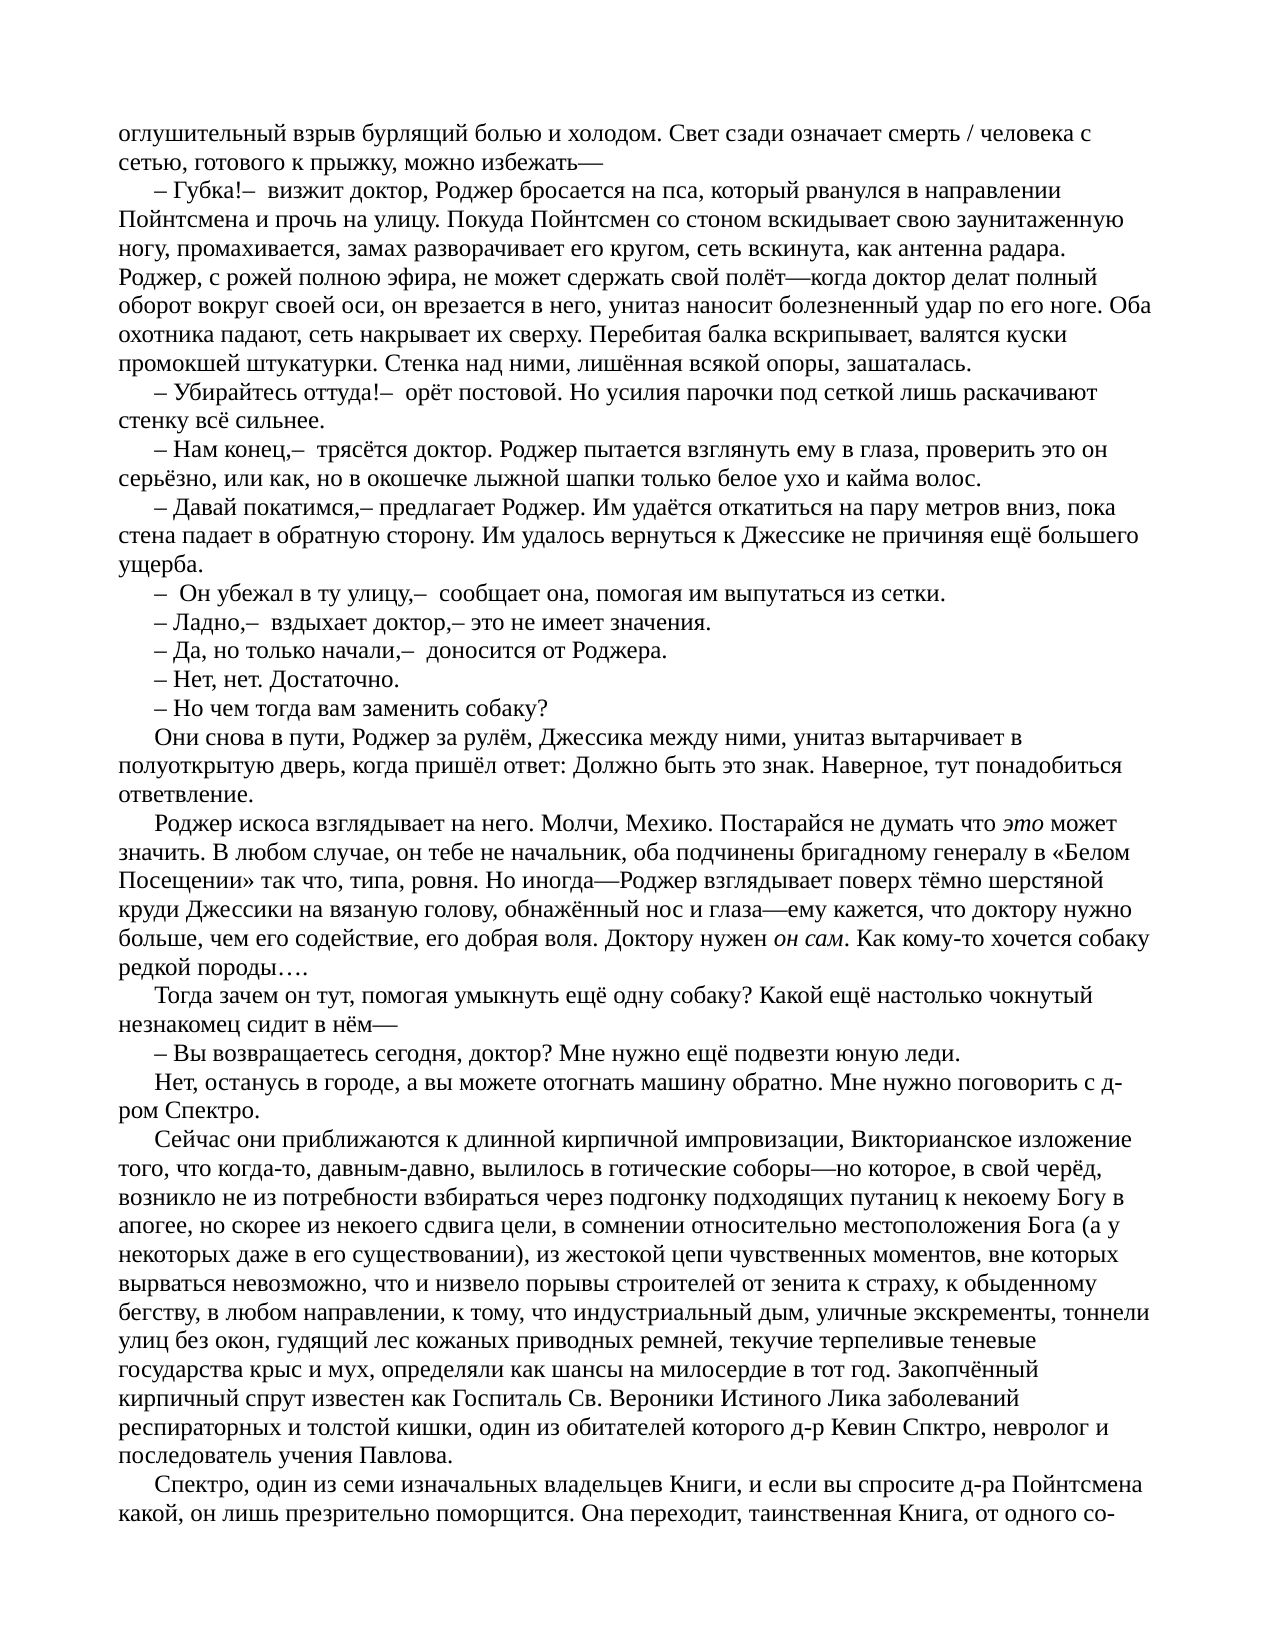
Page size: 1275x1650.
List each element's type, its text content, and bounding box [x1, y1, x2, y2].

text – Убирайтесь оттуда!– орёт постовой. Но усилия парочки под сеткой лишь раскачивают стенку всё сильнее. [118, 377, 1157, 434]
text – Давай покатимся,– предлагает Роджер. Им удаётся откатиться на пару метров вниз, пока стена падает в обратную сторону. Им удалось вернуться к Джессике не причиняя ещё большего ущерба. [118, 492, 1157, 578]
text Сейчас они приближаются к длинной кирпичной импровизации, Викторианское изложение того, что когда-то, давным-давно, вылилось в готические соборы—но которое, в свой черёд, возникло не из потребности взбираться через подгонку подходящих путаниц к некоему Богу в апогее, но скорее из некоего сдвига цели, в сомнении относительно местоположения Бога (а у некоторых даже в его существовании), из жестокой цепи чувственных моментов, вне которых вырваться невозможно, что и низвело порывы строителей от зенита к страху, к обыденному бегству, в любом направлении, к тому, что индустриальный дым, уличные экскременты, тоннели улиц без окон, гудящий лес кожаных приводных ремней, текучие терпеливые теневые государства крыс и мух, определяли как шансы на милосердие в тот год. Закопчённый кирпичный спрут известен как Госпиталь Св. Вероники Истиного Лика заболеваний респираторных и толстой кишки, один из обитателей которого д-р Кевин Спктро, невролог и последователь учения Павлова. [118, 1124, 1157, 1469]
text – Нам конец,– трясётся доктор. Роджер пытается взглянуть ему в глаза, проверить это он серьёзно, или как, но в окошечке лыжной шапки только белое ухо и кайма волос. [118, 434, 1157, 492]
text Тогда зачем он тут, помогая умыкнуть ещё одну собаку? Какой ещё настолько чокнутый незнакомец сидит в нём— [118, 981, 1157, 1038]
text – Он убежал в ту улицу,– сообщает она, помогая им выпутаться из сетки. [118, 578, 1157, 607]
text – Ладно,– вздыхает доктор,– это не имеет значения. [118, 607, 1157, 636]
text – Да, но только начали,– доносится от Роджера. [118, 636, 1157, 664]
text Роджер искоса взглядывает на него. Молчи, Мехико. Постарайся не думать что это может значить. В любом случае, он тебе не начальник, оба подчинены бригадному генералу в «Белом Посещении» так что, типа, ровня. Но иногда—Роджер взглядывает поверх тёмно шерстяной круди Джессики на вязаную голову, обнажённый нос и глаза—ему кажется, что доктору нужно больше, чем его содействие, его добрая воля. Доктору нужен он сам. Как кому-то хочется собаку редкой породы…. [118, 808, 1157, 981]
text оглушительный взрыв бурлящий болью и холодом. Свет сзади означает смерть / человека с сетью, готового к прыжку, можно избежать— [118, 118, 1157, 176]
text – Но чем тогда вам заменить собаку? [118, 693, 1157, 722]
text Спектро, один из семи изначальных владельцев Книги, и если вы спросите д-ра Пойнтсмена какой, он лишь презрительно поморщится. Она переходит, таинственная Книга, от одного со- [118, 1469, 1157, 1527]
text – Вы возвращаетесь сегодня, доктор? Мне нужно ещё подвезти юную леди. [118, 1038, 1157, 1067]
text – Губка!– визжит доктор, Роджер бросается на пса, который рванулся в направлении Пойнтсмена и прочь на улицу. Покуда Пойнтсмен со стоном вскидывает свою заунитаженную ногу, промахивается, замах разворачивает его кругом, сеть вскинута, как антенна радара. Роджер, с рожей полною эфира, не может сдержать свой полёт—когда доктор делат полный оборот вокруг своей оси, он врезается в него, унитаз наносит болезненный удар по его ноге. Оба охотника падают, сеть накрывает их сверху. Перебитая балка вскрипывает, валятся куски промокшей штукатурки. Стенка над ними, лишённая всякой опоры, зашаталась. [118, 176, 1157, 377]
text – Нет, нет. Достаточно. [118, 664, 1157, 693]
text Нет, останусь в городе, а вы можете отогнать машину обратно. Мне нужно поговорить с д-ром Спектро. [118, 1067, 1157, 1124]
text Они снова в пути, Роджер за рулём, Джессика между ними, унитаз вытарчивает в полуоткрытую дверь, когда пришёл ответ: Должно быть это знак. Наверное, тут понадобиться ответвление. [118, 722, 1157, 808]
